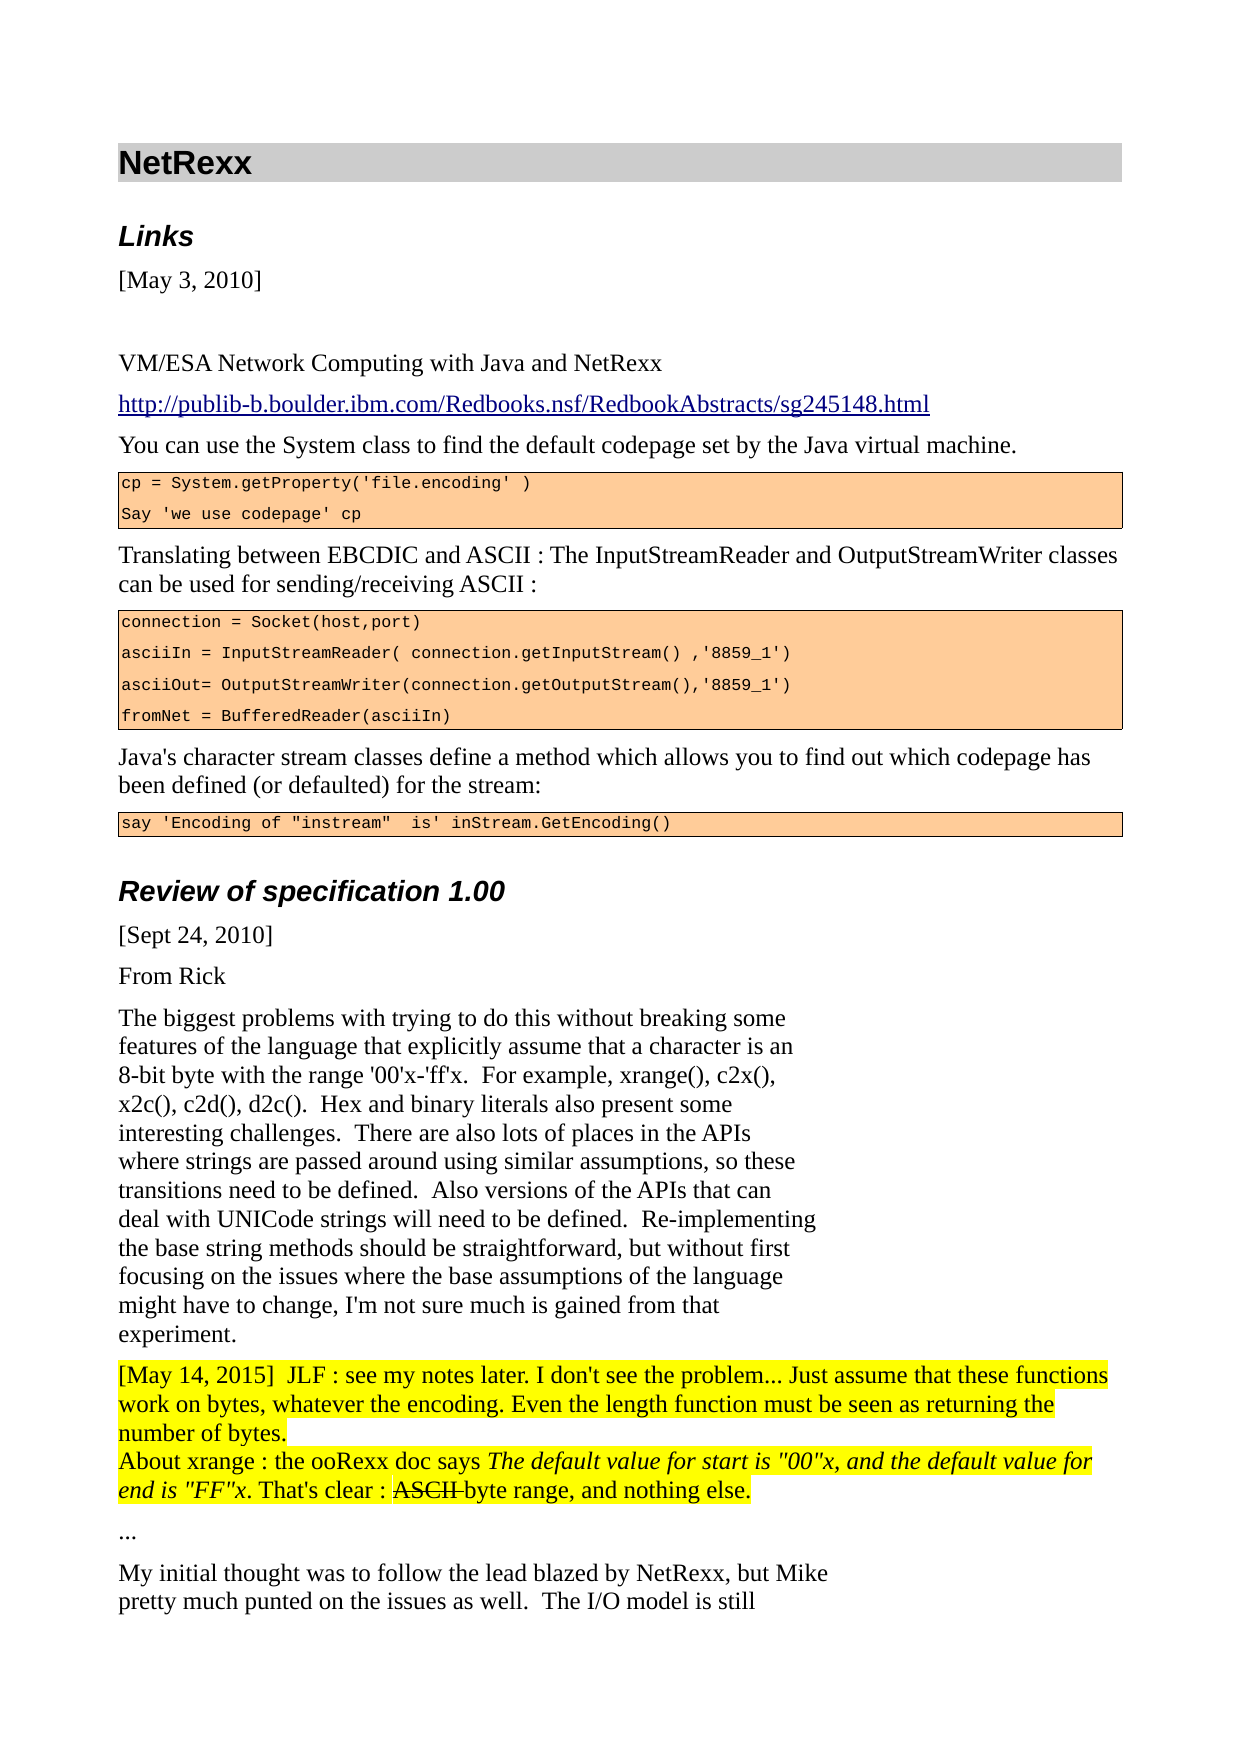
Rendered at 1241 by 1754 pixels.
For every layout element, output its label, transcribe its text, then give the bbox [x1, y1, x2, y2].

text connection = Socket(host,port) [119, 611, 1122, 632]
text Translating between EBCDIC and ASCII : The InputStreamReader and OutputStreamWriter classes can be used for sending/receiving ASCII : [118, 540, 1122, 598]
text Java's character stream classes define a method which allows you to find out which codepage has been defined (or defaulted) for the stream: [118, 742, 1122, 799]
text asciiIn = InputStreamReader( connection.getInputStream() ,'8859_1') [119, 642, 1122, 663]
subtitle NetRexx [118, 143, 1122, 182]
text say 'Encoding of "instream" is' inStream.GetEncoding() [119, 813, 1122, 836]
text From Rick [118, 961, 1122, 990]
text [May 3, 2010] [118, 265, 1122, 294]
subtitle Links [118, 219, 1122, 253]
text fromNet = BufferedReader(asciiIn) [119, 704, 1122, 729]
subtitle Review of specification 1.00 [118, 874, 1122, 908]
text ... [118, 1516, 1122, 1545]
text http://publib-b.boulder.ibm.com/Redbooks.nsf/RedbookAbstracts/sg245148.html [118, 389, 1122, 418]
text The biggest problems with trying to do this without breaking some features of the language that explicitly assume that a character is an 8-bit byte with the range '00'x-'ff'x. For example, xrange(), c2x(), x2c(), c2d(), d2c(). Hex and binary literals also present some interesting challenges. There are also lots of places in the APIs where strings are passed around using similar assumptions, so these transitions need to be defined. Also versions of the APIs that can deal with UNICode strings will need to be defined. Re-implementing the base string methods should be straightforward, but without first focusing on the issues where the base assumptions of the language might have to change, I'm not sure much is gained from that experiment. [118, 1003, 1122, 1348]
text cp = System.getProperty('file.encoding' ) [119, 473, 1122, 493]
text My initial thought was to follow the lead blazed by NetRexx, but Mike pretty much punted on the issues as well. The I/O model is still [118, 1558, 1122, 1615]
text Say 'we use codepage' cp [119, 503, 1122, 528]
text asciiOut= OutputStreamWriter(connection.getOutputStream(),'8859_1') [119, 673, 1122, 695]
text [Sept 24, 2010] [118, 920, 1122, 949]
text VM/ESA Network Computing with Java and NetRexx [118, 348, 1122, 377]
text You can use the System class to find the default codepage set by the Java virtual machine. [118, 430, 1122, 459]
text [May 14, 2015] JLF : see my notes later. I don't see the problem... Just assume that these functions work on bytes, whatever the encoding. Even the length function must be seen as returning the number of bytes. About xrange : the ooRexx doc says The default value for start is "00"x, and the default value for end is "FF"x. That's clear : ASCII byte range, and nothing else. [118, 1360, 1122, 1504]
